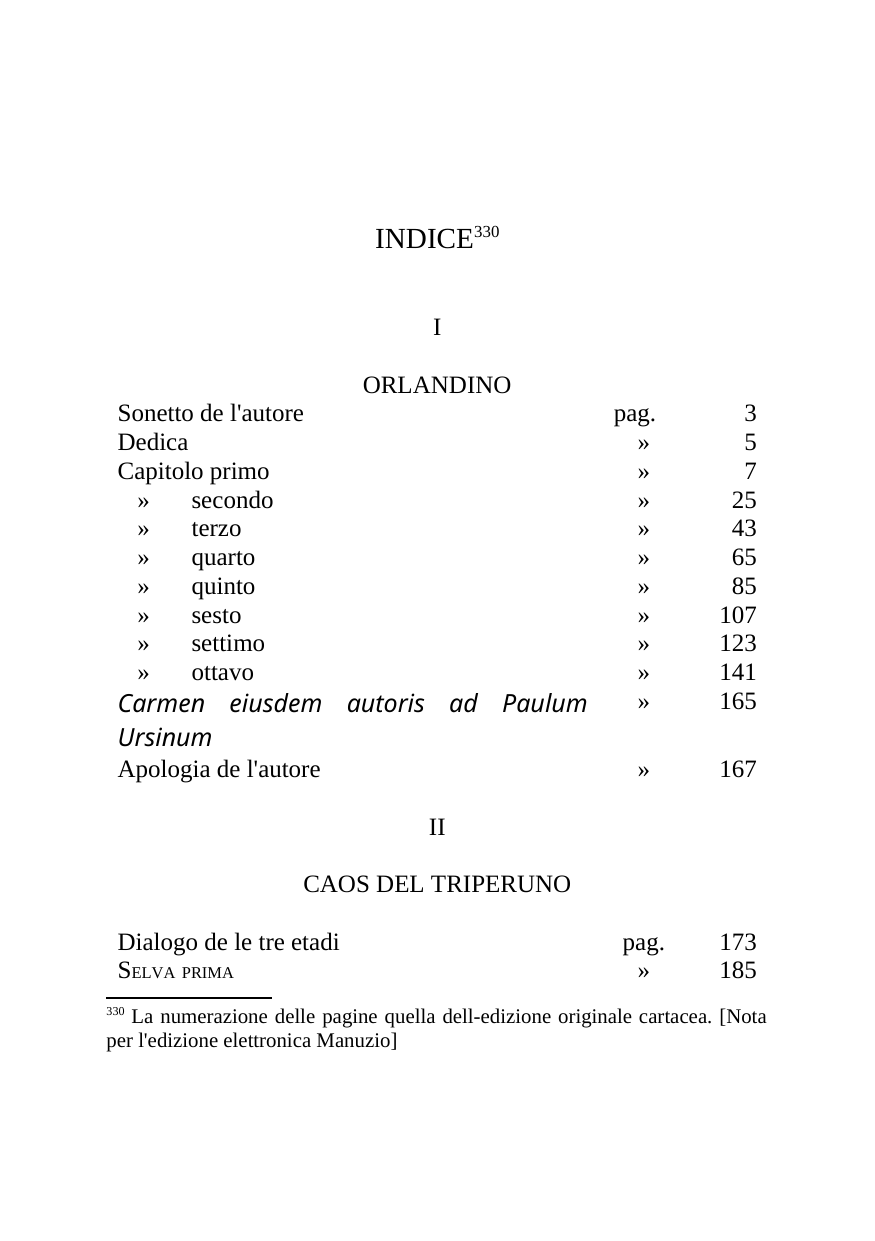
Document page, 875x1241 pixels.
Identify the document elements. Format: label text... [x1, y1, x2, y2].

text CAOS DEL TRIPERUNO [106, 869, 768, 898]
table_cell » [602, 427, 685, 456]
table_cell » [106, 514, 180, 542]
text II [106, 812, 768, 840]
text I [106, 312, 768, 341]
table_cell ottavo [180, 657, 602, 686]
table_cell quinto [180, 571, 602, 600]
text INDICE [106, 221, 768, 255]
table_cell » [602, 657, 685, 686]
table_cell » [106, 629, 180, 657]
table_header 3 [685, 399, 768, 427]
table_header 173 [685, 927, 768, 955]
table_header Dialogo de le tre etadi [106, 927, 602, 955]
table_cell » [602, 754, 685, 783]
table_cell » [602, 456, 685, 485]
table_cell Carmen eiusdem autoris ad Paulum Ursinum [106, 686, 602, 754]
table_cell » [602, 514, 685, 542]
table_cell 7 [685, 456, 768, 485]
table_cell 185 [685, 955, 768, 984]
table_cell 43 [685, 514, 768, 542]
text ORLANDINO [106, 370, 768, 398]
table_cell » [602, 542, 685, 571]
table_cell » [602, 485, 685, 513]
table_cell » [602, 571, 685, 600]
table_cell » [106, 542, 180, 571]
table_cell sesto [180, 600, 602, 628]
table_cell quarto [180, 542, 602, 571]
table_header Sonetto de l'autore [106, 399, 602, 427]
table_cell » [106, 571, 180, 600]
table_cell 123 [685, 629, 768, 657]
table_cell 165 [685, 686, 768, 754]
table_cell secondo [180, 485, 602, 513]
table_cell 25 [685, 485, 768, 513]
table_cell » [602, 686, 685, 754]
table_cell 5 [685, 427, 768, 456]
table_cell Apologia de l'autore [106, 754, 602, 783]
table_cell » [106, 600, 180, 628]
table_cell » [106, 657, 180, 686]
table_header pag. [602, 927, 685, 955]
text La numerazione delle pagine quella dell-edizione originale cartacea. [Nota per l'edizione elettronica Manuzio] [106, 1004, 768, 1052]
table_cell terzo [180, 514, 602, 542]
table_cell 85 [685, 571, 768, 600]
table_cell Capitolo primo [106, 456, 602, 485]
table_cell 65 [685, 542, 768, 571]
table_cell » [106, 485, 180, 513]
table_cell 107 [685, 600, 768, 628]
table_cell » [602, 600, 685, 628]
table_cell Dedica [106, 427, 602, 456]
table_header pag. [602, 399, 685, 427]
table_cell 167 [685, 754, 768, 783]
table_cell Selva prima [106, 955, 602, 984]
table_cell » [602, 629, 685, 657]
table_cell settimo [180, 629, 602, 657]
table_cell 141 [685, 657, 768, 686]
table_cell » [602, 955, 685, 984]
